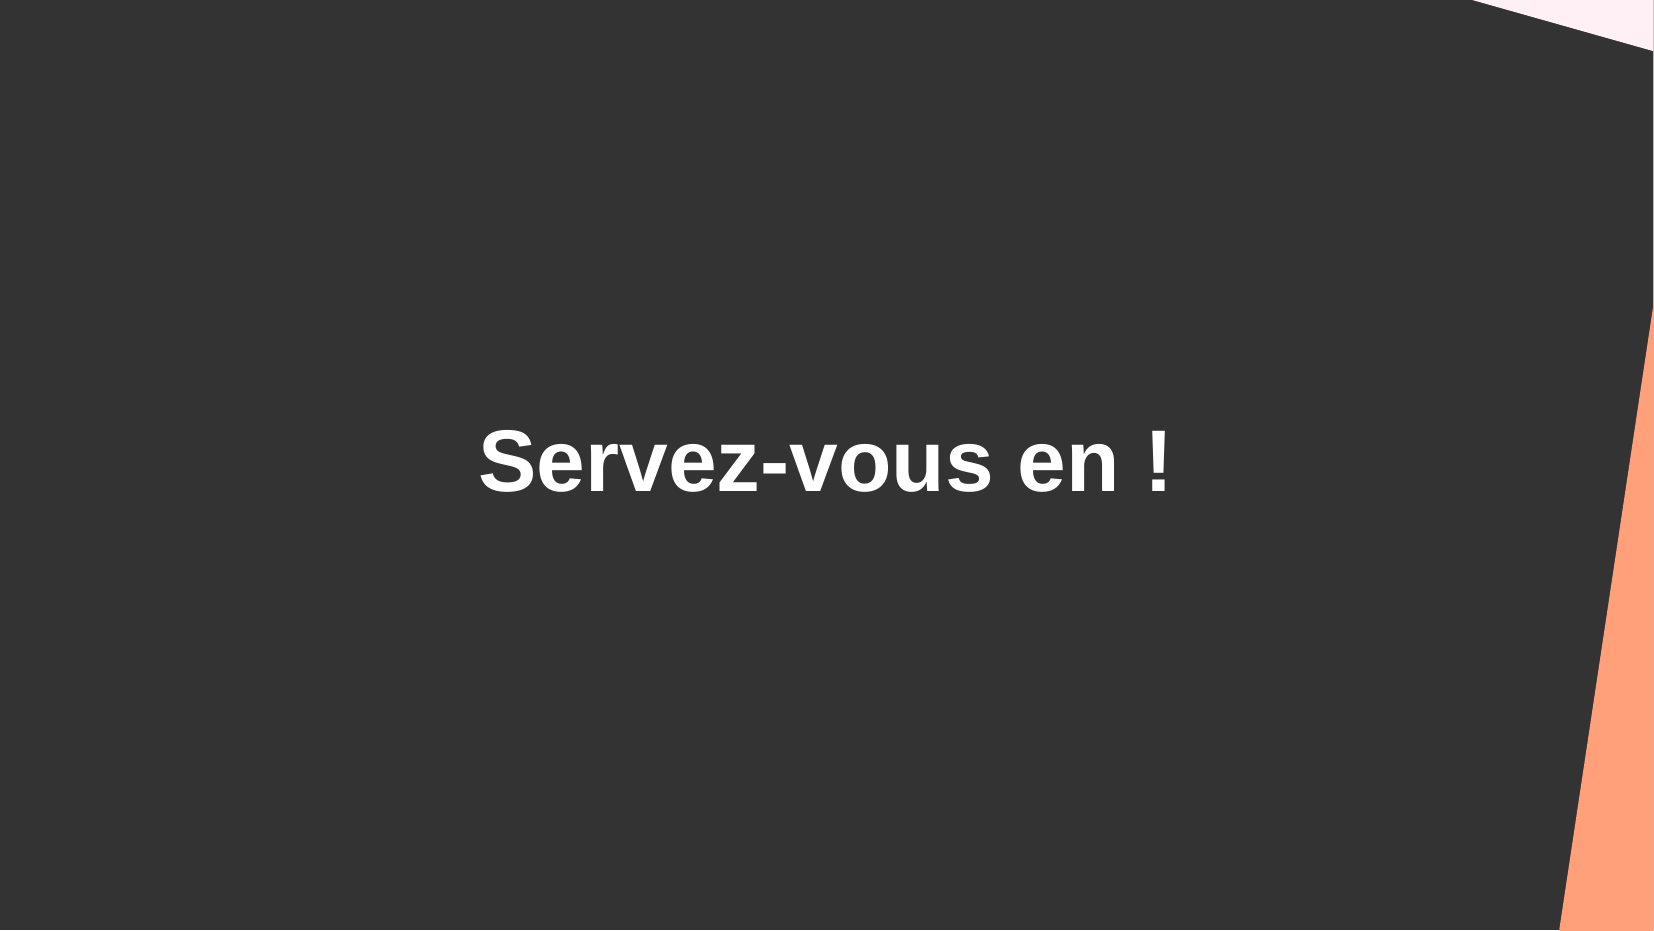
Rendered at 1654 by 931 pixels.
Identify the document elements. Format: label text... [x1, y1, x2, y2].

text_box [1559, 300, 1654, 931]
title Servez-vous en ! [31, 412, 1622, 518]
text_box [1472, 0, 1654, 52]
